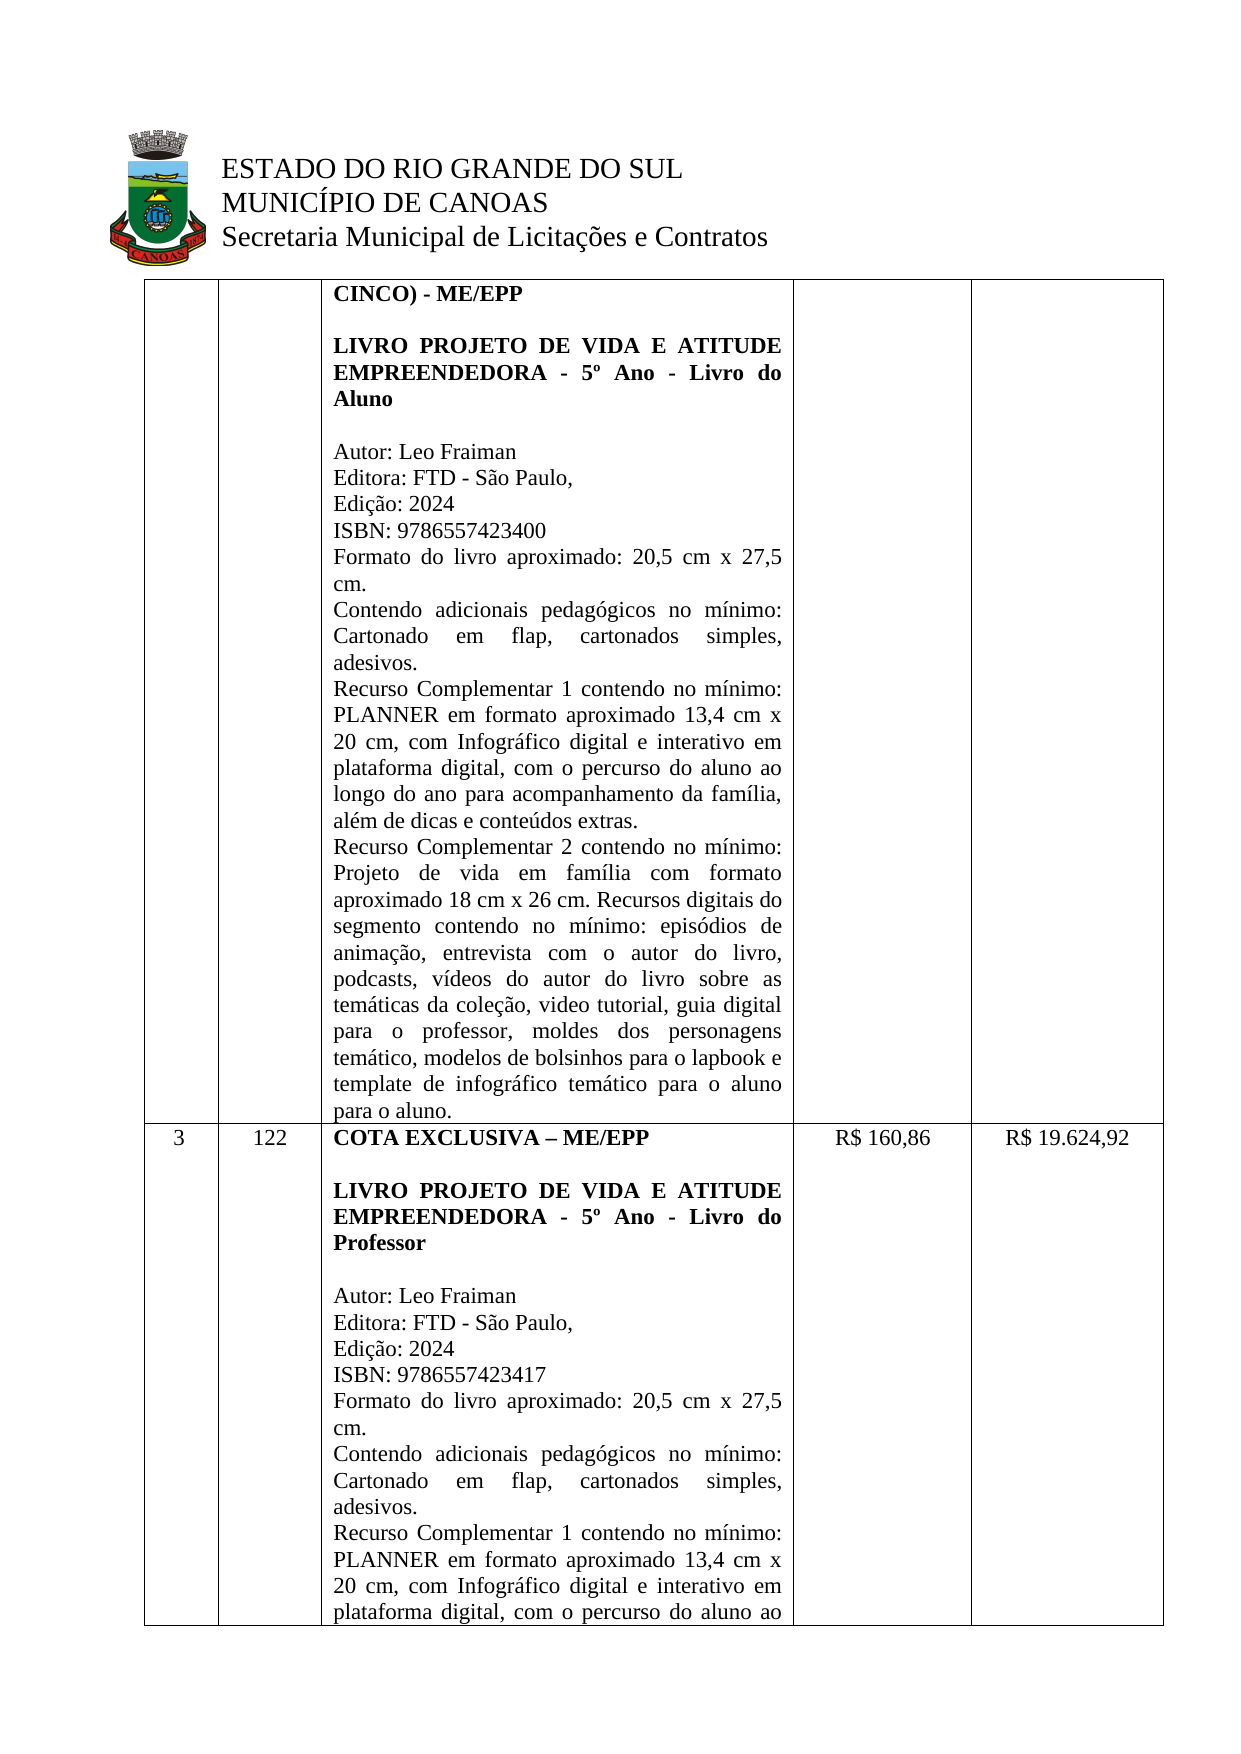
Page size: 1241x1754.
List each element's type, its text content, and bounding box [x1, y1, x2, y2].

table_cell R$ 19.624,92 [972, 1124, 1163, 1625]
table_cell R$ 160,86 [794, 1124, 971, 1625]
table_cell [972, 280, 1163, 1123]
table_cell [794, 280, 971, 1123]
table_cell [219, 280, 321, 1123]
picture [110, 130, 206, 266]
table_cell COTA EXCLUSIVA – ME/EPP LIVRO PROJETO DE VIDA E ATITUDE EMPREENDEDORA - 5º Ano - Livro do Professor Autor: Leo Fraiman Editora: FTD - São Paulo, Edição: 2024 ISBN: 9786557423417 Formato do livro aproximado: 20,5 cm x 27,5 cm. Contendo adicionais pedagógicos no mínimo: Cartonado em flap, cartonados simples, adesivos. Recurso Complementar 1 contendo no mínimo: PLANNER em formato aproximado 13,4 cm x 20 cm, com Infográfico digital e interativo em plataforma digital, com o percurso do aluno ao [322, 1124, 793, 1625]
table_cell [145, 280, 218, 1123]
table_cell 122 [219, 1124, 321, 1625]
table_cell 3 [145, 1124, 218, 1625]
table_cell CINCO) - ME/EPP LIVRO PROJETO DE VIDA E ATITUDE EMPREENDEDORA - 5º Ano - Livro do Aluno Autor: Leo Fraiman Editora: FTD - São Paulo, Edição: 2024 ISBN: 9786557423400 Formato do livro aproximado: 20,5 cm x 27,5 cm. Contendo adicionais pedagógicos no mínimo: Cartonado em flap, cartonados simples, adesivos. Recurso Complementar 1 contendo no mínimo: PLANNER em formato aproximado 13,4 cm x 20 cm, com Infográfico digital e interativo em plataforma digital, com o percurso do aluno ao longo do ano para acompanhamento da família, além de dicas e conteúdos extras. Recurso Complementar 2 contendo no mínimo: Projeto de vida em família com formato aproximado 18 cm x 26 cm. Recursos digitais do segmento contendo no mínimo: episódios de animação, entrevista com o autor do livro, podcasts, vídeos do autor do livro sobre as temáticas da coleção, video tutorial, guia digital para o professor, moldes dos personagens temático, modelos de bolsinhos para o lapbook e template de infográfico temático para o aluno para o aluno. [322, 280, 793, 1123]
